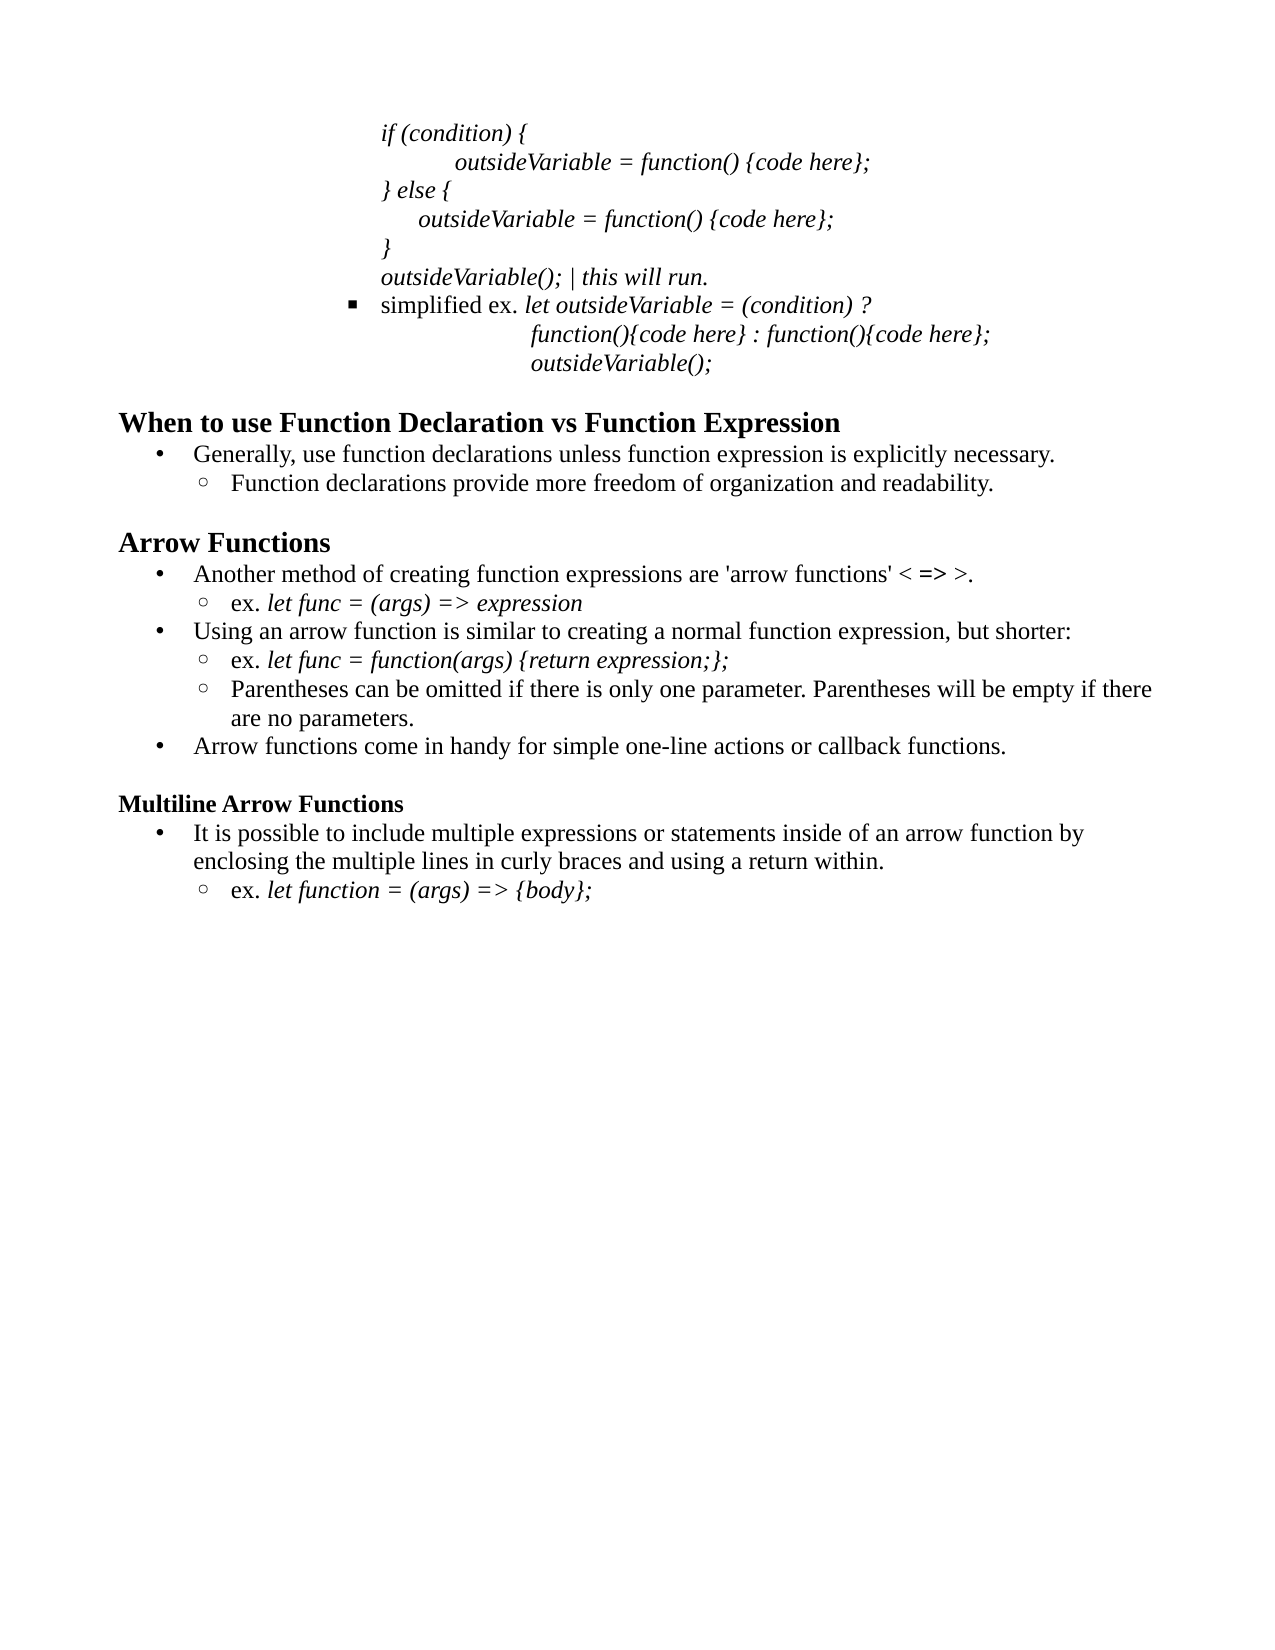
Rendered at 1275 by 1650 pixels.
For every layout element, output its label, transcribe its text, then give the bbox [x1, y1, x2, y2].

list function(){code here} : function(){code here}; [493, 319, 1157, 348]
list Generally, use function declarations unless function expression is explicitly necessary. [156, 439, 1157, 468]
list Arrow functions come in handy for simple one-line actions or callback functions. [156, 731, 1157, 760]
list } [343, 233, 1157, 262]
list Parentheses can be omitted if there is only one parameter. Parentheses will be empty if there are no parameters. [193, 674, 1157, 731]
list Function declarations provide more freedom of organization and readability. [193, 468, 1157, 497]
list ex. let function = (args) => {body}; [193, 875, 1157, 904]
list ex. let func = (args) => expression [193, 588, 1157, 616]
list outsideVariable(); [493, 348, 1157, 377]
list outsideVariable = function() {code here}; [381, 204, 1157, 233]
list Using an arrow function is similar to creating a normal function expression, but shorter: [156, 616, 1157, 645]
list ex. let func = function(args) {return expression;}; [193, 645, 1157, 674]
list outsideVariable(); | this will run. [343, 262, 1157, 291]
list It is possible to include multiple expressions or statements inside of an arrow function by enclosing the multiple lines in curly braces and using a return within. [156, 818, 1157, 875]
list Another method of creating function expressions are 'arrow functions' < => >. [156, 559, 1157, 588]
list if (condition) { outsideVariable = function() {code here}; } else { [343, 118, 1157, 204]
text When to use Function Declaration vs Function Expression [118, 406, 1157, 439]
text Arrow Functions [118, 525, 1157, 559]
text Multiline Arrow Functions [118, 789, 1157, 818]
list simplified ex. let outsideVariable = (condition) ? [343, 291, 1157, 319]
